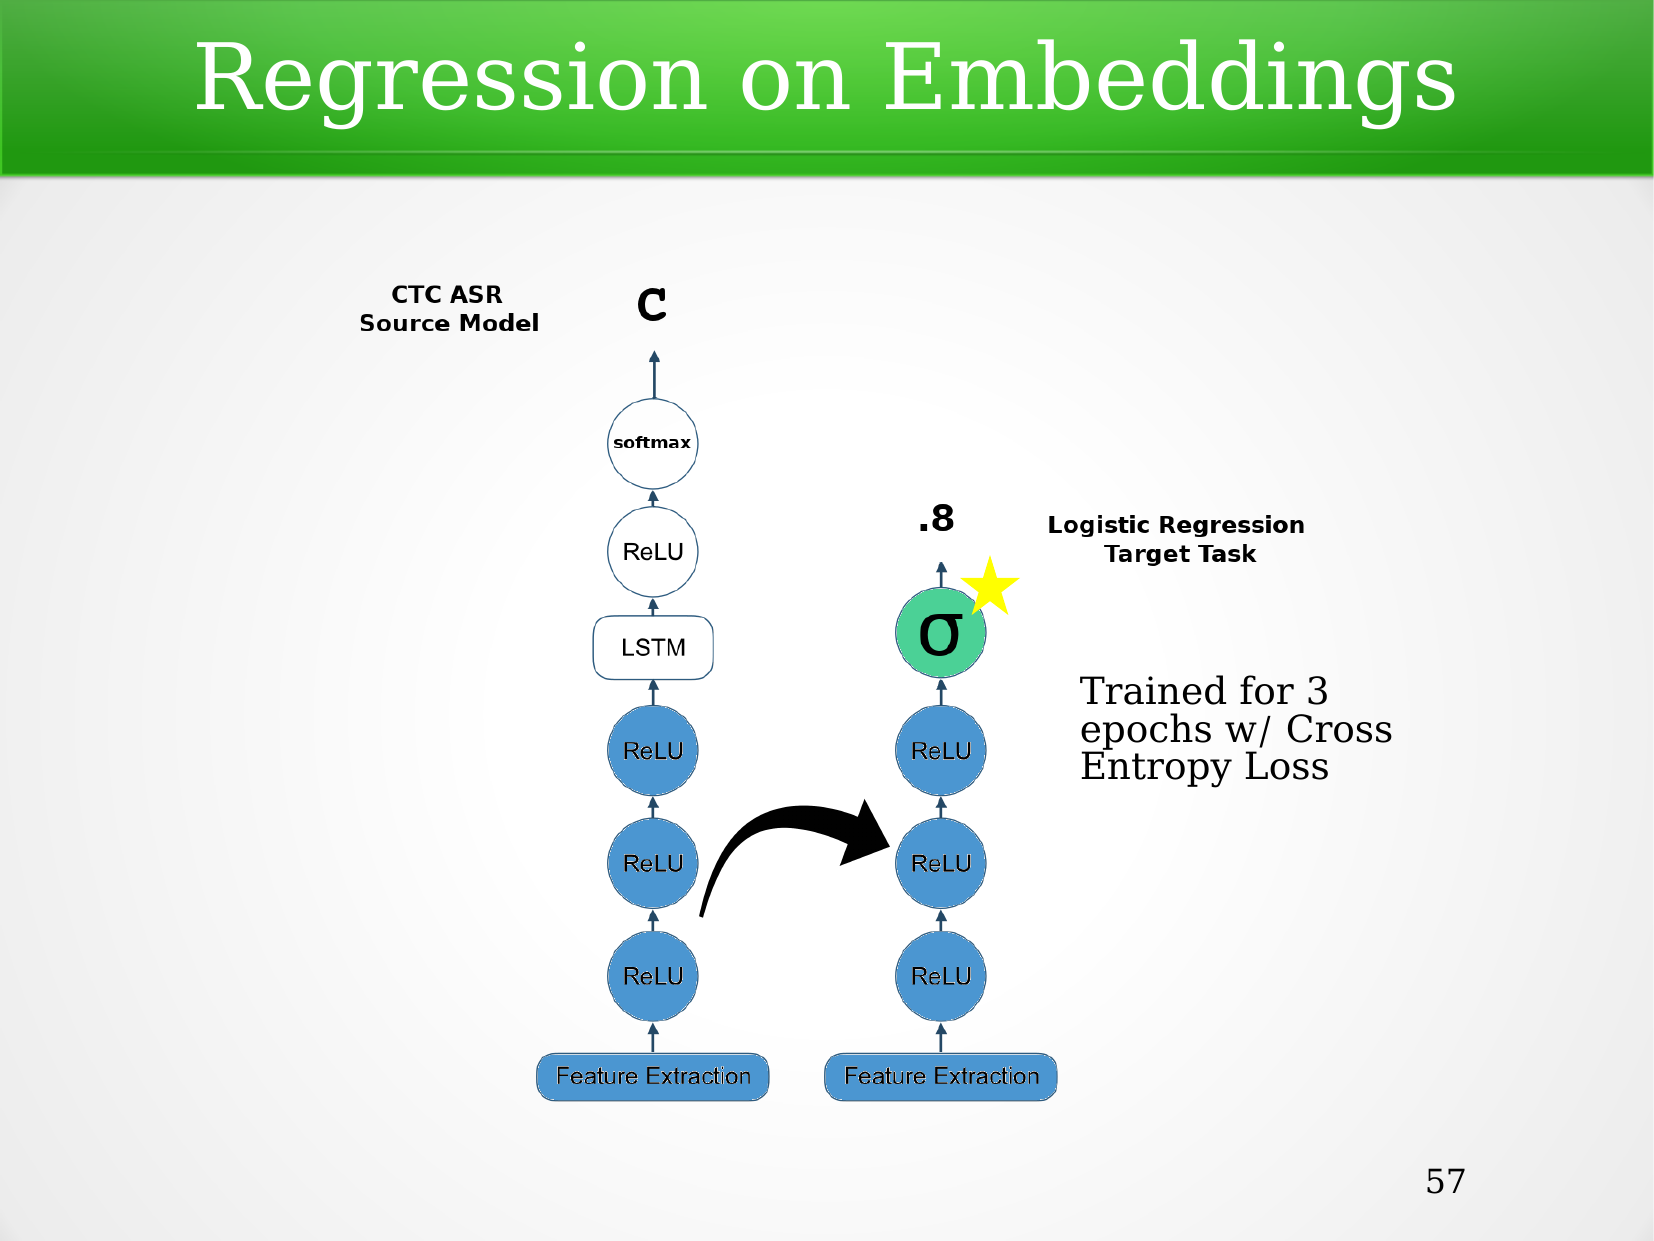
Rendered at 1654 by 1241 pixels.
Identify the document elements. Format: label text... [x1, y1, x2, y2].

title Regression on Embeddings [82, 11, 1571, 154]
text_box [960, 555, 1021, 616]
picture [0, 0, 1654, 1241]
text_box Trained for 3 epochs w/ Cross Entropy Loss [1065, 667, 1486, 946]
